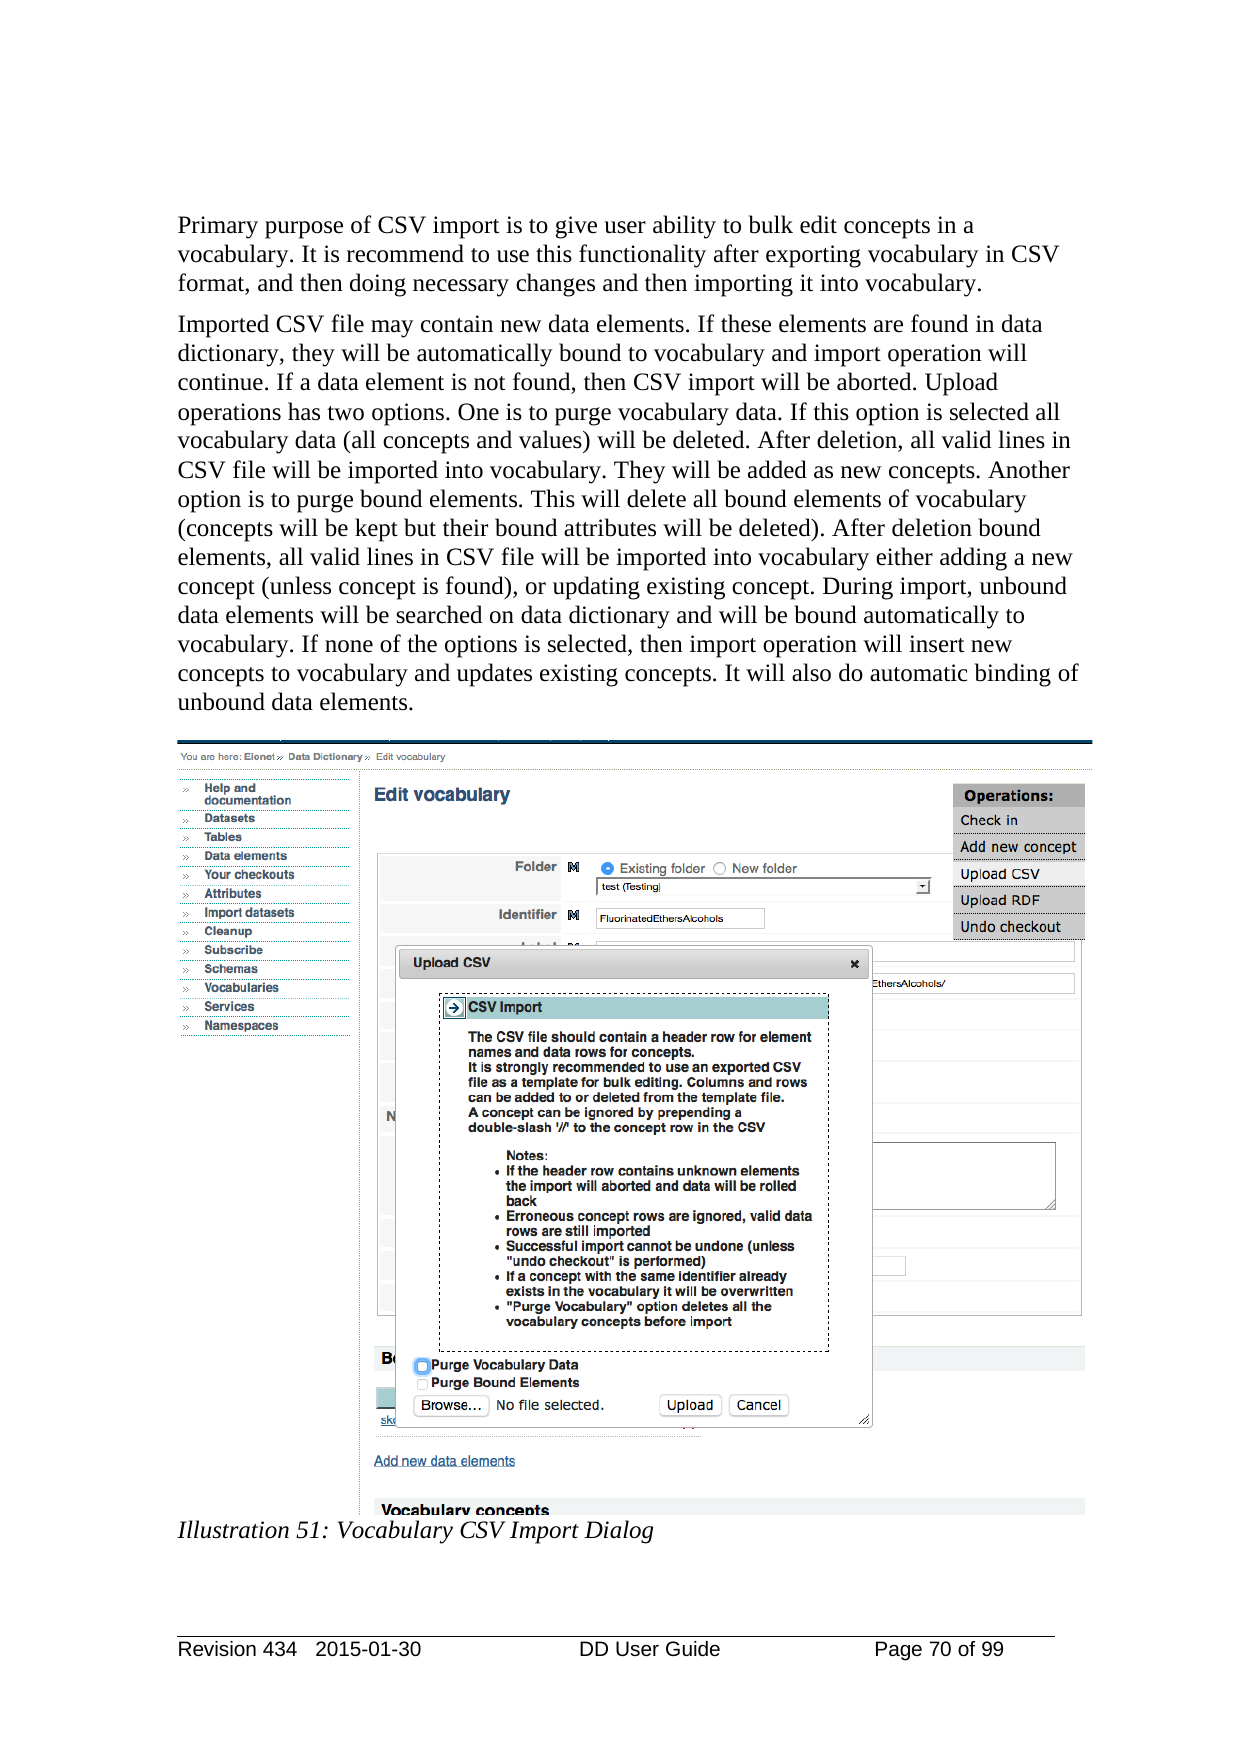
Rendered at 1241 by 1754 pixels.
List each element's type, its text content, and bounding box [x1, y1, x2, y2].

picture [177, 740, 1093, 1515]
text Imported CSV file may contain new data elements. If these elements are found in data dictionary, they will be automatically bound to vocabulary and import operation will continue. If a data element is not found, then CSV import will be aborted. Upload operations has two options. One is to purge vocabulary data. If this option is selected all vocabulary data (all concepts and values) will be deleted. After deletion, all valid lines in CSV file will be imported into vocabulary. They will be added as new concepts. Another option is to purge bound elements. This will delete all bound elements of vocabulary (concepts will be kept but their bound attributes will be deleted). After deletion bound elements, all valid lines in CSV file will be imported into vocabulary either adding a new concept (unless concept is found), or updating existing concept. During import, unbound data elements will be searched on data dictionary and will be bound automatically to vocabulary. If none of the options is selected, then import operation will insert new concepts to vocabulary and updates existing concepts. It will also do automatic binding of unbound data elements. [177, 309, 1092, 716]
text Primary purpose of CSV import is to give user ability to bulk edit concepts in a vocabulary. It is recommend to use this functionality after exporting vocabulary in CSV format, and then doing necessary changes and then importing it into vocabulary. [177, 210, 1092, 297]
text Illustration 51: Vocabulary CSV Import Dialog [177, 1515, 1092, 1543]
